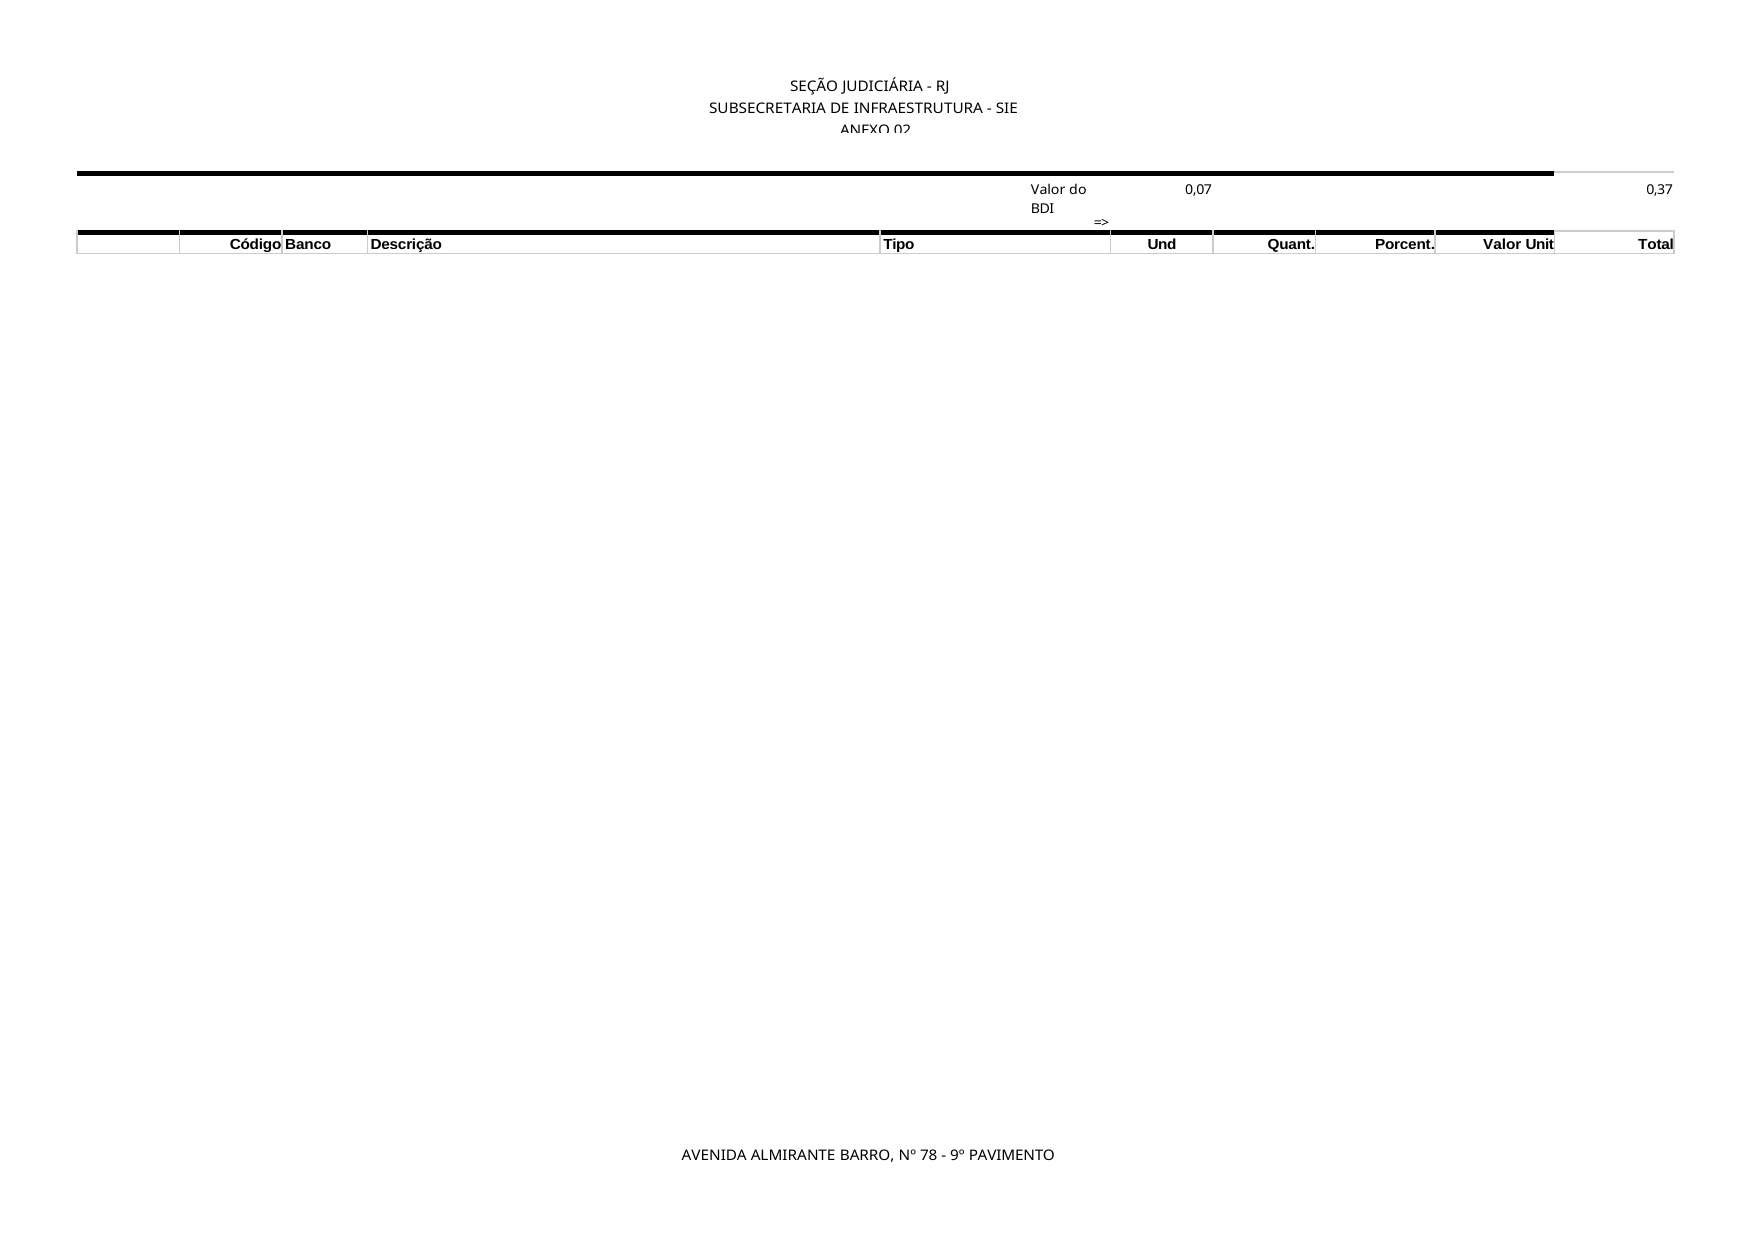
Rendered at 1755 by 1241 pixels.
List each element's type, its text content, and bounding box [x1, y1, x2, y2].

table_cell [1435, 176, 1554, 230]
table_cell [78, 235, 179, 253]
table_cell [1315, 176, 1435, 230]
table_cell Descrição [368, 235, 879, 253]
table_cell Valor Unit [1436, 235, 1554, 253]
table_cell Valor do BDI => [880, 176, 1111, 230]
table_cell 0,37 [1554, 173, 1674, 230]
table_cell Código [180, 235, 281, 253]
table_cell Banco [283, 235, 367, 253]
table_cell [180, 176, 282, 230]
table_cell [367, 176, 880, 230]
table_cell Porcent. [1316, 235, 1434, 253]
table_cell [282, 176, 367, 230]
table_cell Tipo [881, 235, 1110, 253]
table_cell Quant. [1214, 235, 1315, 253]
table_cell [1213, 176, 1315, 230]
table_cell 0,07 [1111, 176, 1213, 230]
table_cell [77, 176, 179, 230]
table_cell Total [1555, 232, 1673, 253]
table_cell Und [1111, 235, 1212, 253]
